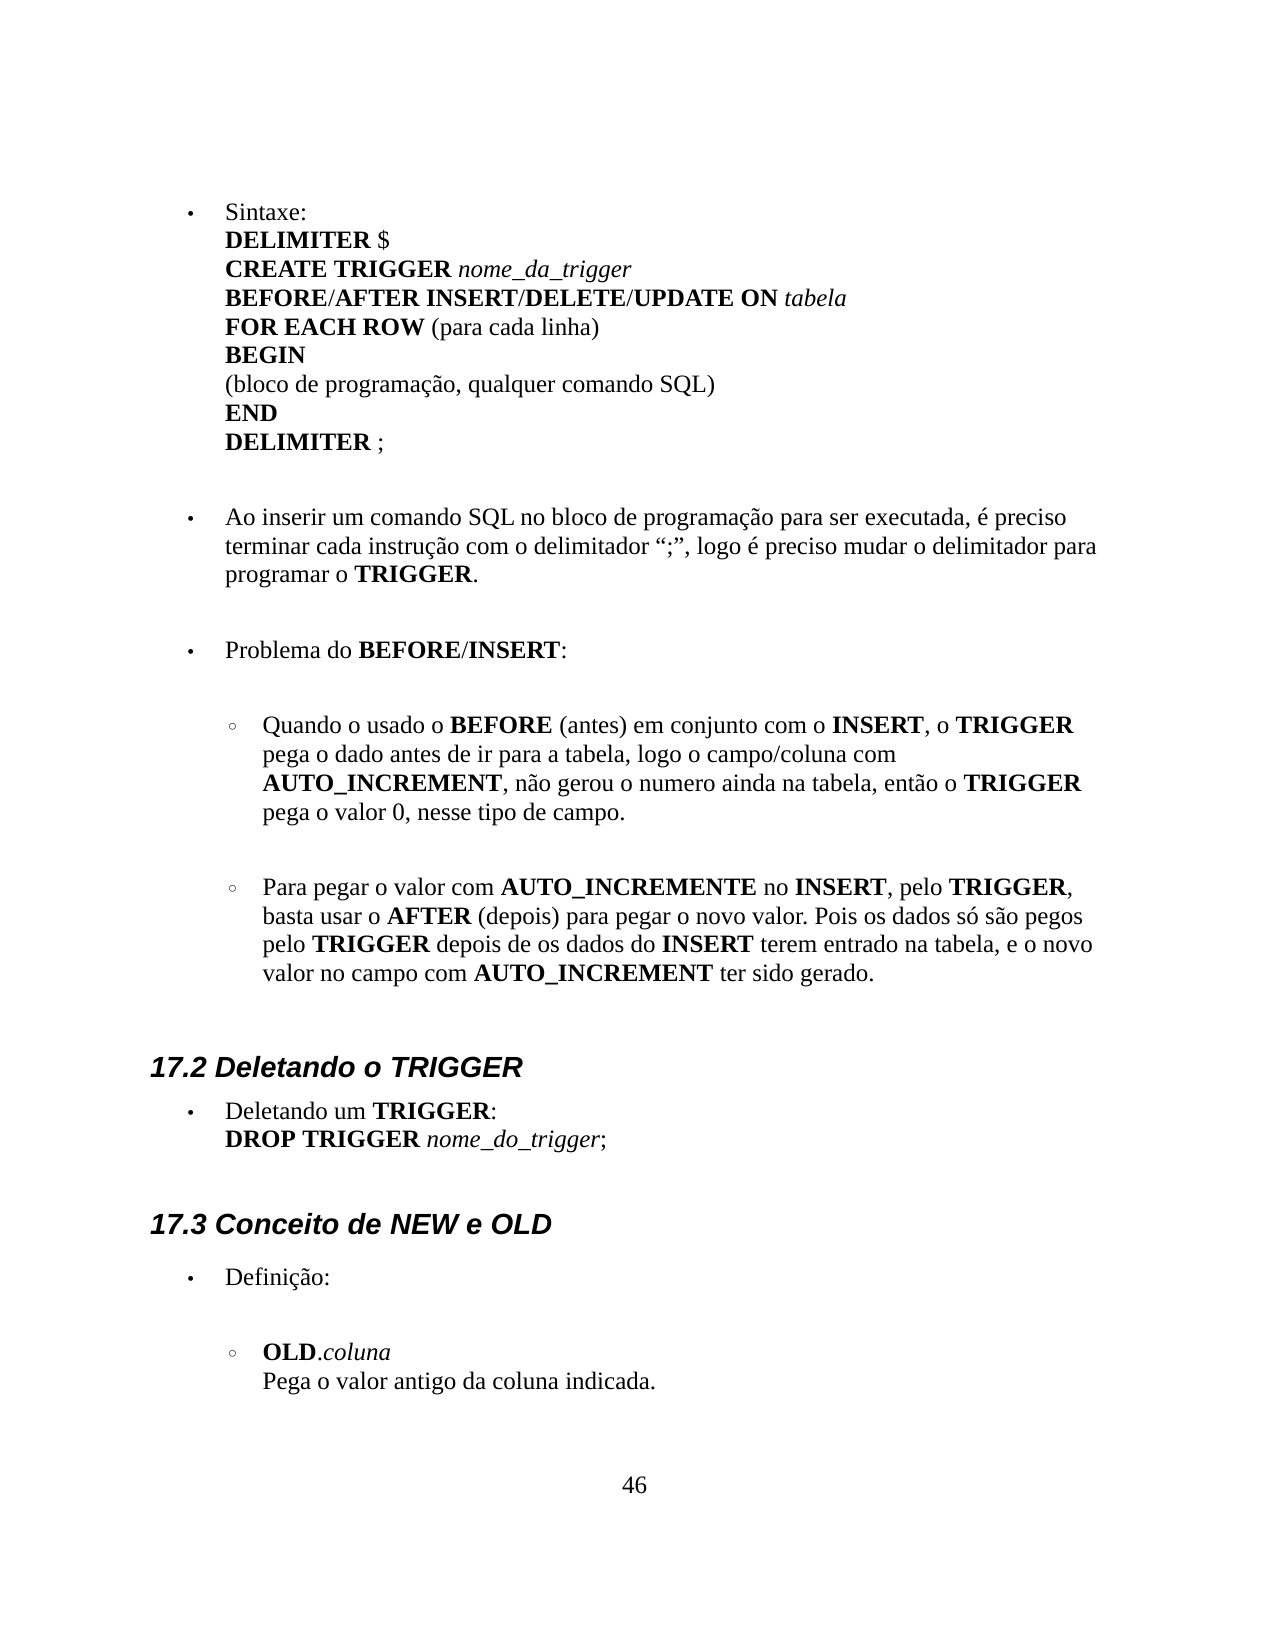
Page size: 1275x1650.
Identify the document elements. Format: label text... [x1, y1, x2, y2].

list Definição: [187, 1262, 1125, 1319]
list Quando o usado o BEFORE (antes) em conjunto com o INSERT, o TRIGGER pega o dado antes de ir para a tabela, logo o campo/coluna com AUTO_INCREMENT, não gerou o numero ainda na tabela, então o TRIGGER pega o valor 0, nesse tipo de campo. [225, 710, 1125, 854]
subtitle 17.3 Conceito de NEW e OLD [150, 1207, 1125, 1241]
list OLD.coluna Pega o valor antigo da coluna indicada. [225, 1337, 1125, 1424]
list Problema do BEFORE/INSERT: [187, 635, 1125, 692]
subtitle 17.2 Deletando o TRIGGER [150, 1050, 1125, 1083]
list Para pegar o valor com AUTO_INCREMENTE no INSERT, pelo TRIGGER, basta usar o AFTER (depois) para pegar o novo valor. Pois os dados só são pegos pelo TRIGGER depois de os dados do INSERT terem entrado na tabela, e o novo valor no campo com AUTO_INCREMENT ter sido gerado. [225, 872, 1125, 1016]
list [187, 150, 1125, 179]
list Deletando um TRIGGER: DROP TRIGGER nome_do_trigger; [187, 1096, 1125, 1182]
list Sintaxe: DELIMITER $ CREATE TRIGGER nome_da_trigger BEFORE/AFTER INSERT/DELETE/UPDATE ON tabela FOR EACH ROW (para cada linha) BEGIN (bloco de programação, qualquer comando SQL) END DELIMITER ; [187, 197, 1125, 484]
list Ao inserir um comando SQL no bloco de programação para ser executada, é preciso terminar cada instrução com o delimitador “;”, logo é preciso mudar o delimitador para programar o TRIGGER. [187, 502, 1125, 617]
